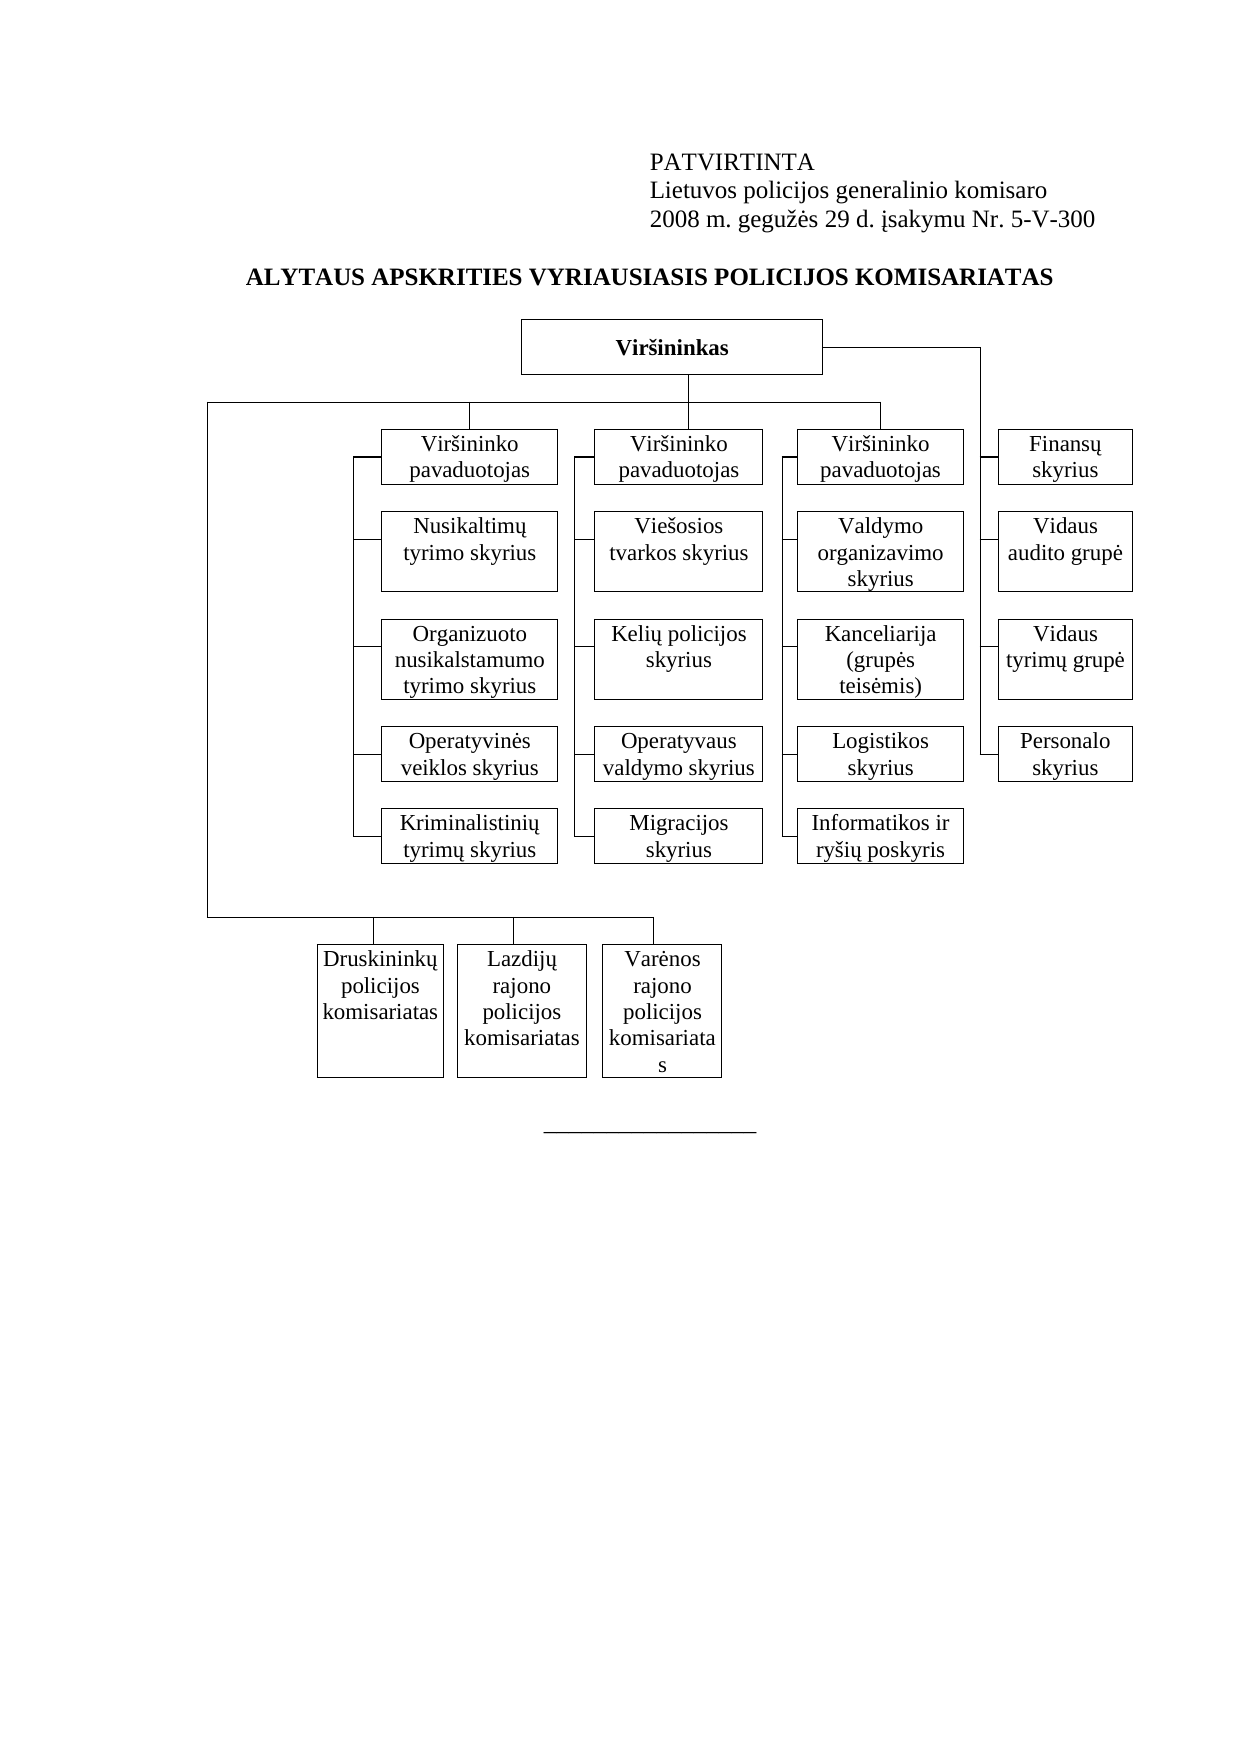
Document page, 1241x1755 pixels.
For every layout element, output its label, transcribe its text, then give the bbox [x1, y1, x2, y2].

table_cell Kriminalistinių tyrimų skyrius [382, 809, 557, 863]
table_cell [783, 781, 798, 808]
table_cell [981, 347, 998, 374]
table_cell [963, 374, 980, 402]
table_cell [354, 837, 381, 863]
table_cell [382, 864, 386, 891]
table_cell [778, 754, 782, 781]
table_cell [881, 402, 963, 429]
table_cell Druskininkų policijos komisariatas [318, 945, 443, 1077]
table_cell [181, 374, 207, 402]
table_cell Viešosios tvarkos skyrius [595, 512, 762, 591]
table_header [181, 319, 207, 347]
table_cell [575, 429, 594, 456]
table_cell [181, 591, 207, 619]
table_cell [377, 403, 382, 429]
table_cell [575, 540, 594, 591]
table_cell [558, 863, 575, 891]
table_cell [181, 429, 207, 456]
table_cell [377, 458, 381, 484]
table_cell [763, 808, 782, 836]
table_cell [684, 375, 688, 402]
table_cell [783, 647, 797, 699]
table_cell [783, 591, 798, 619]
table_cell [981, 699, 998, 726]
table_cell [444, 944, 457, 1077]
table_cell [1128, 485, 1132, 511]
table_cell [354, 458, 358, 484]
table_cell [763, 429, 782, 456]
table_cell [964, 619, 980, 646]
table_cell [981, 374, 998, 402]
table_cell [998, 402, 1132, 429]
table_cell [595, 485, 599, 511]
table_cell [798, 864, 802, 891]
table_cell [553, 592, 558, 619]
table_cell [654, 917, 681, 944]
table_cell [783, 619, 797, 646]
table_cell [284, 891, 288, 917]
table_cell [783, 484, 798, 511]
table_header [823, 319, 963, 347]
table_cell [759, 700, 763, 726]
table_cell [782, 863, 798, 891]
table_cell [590, 837, 594, 863]
table_cell [553, 864, 558, 891]
table_cell [959, 485, 963, 511]
table_cell [935, 917, 1060, 944]
table_cell [382, 700, 386, 726]
table_cell [354, 429, 381, 456]
table_cell [382, 403, 386, 429]
table_cell [208, 591, 353, 619]
table_cell [558, 456, 574, 484]
table_cell [736, 944, 1132, 1077]
table_cell [998, 485, 1002, 511]
table_header [998, 319, 1132, 347]
table_cell [181, 539, 207, 591]
table_cell [763, 511, 782, 538]
table_cell Informatikos ir ryšių poskyris [798, 809, 963, 863]
table_cell [794, 375, 798, 402]
table_cell [876, 403, 880, 429]
text ALYTAUS APSKRITIES VYRIAUSIASIS POLICIJOS KOMISARIATAS [177, 262, 1122, 291]
table_cell [722, 944, 736, 1077]
table_cell [208, 863, 353, 891]
table_cell [976, 348, 980, 374]
table_cell [998, 700, 1002, 726]
table_cell Vidaus tyrimų grupė [999, 620, 1132, 699]
table_cell [783, 458, 797, 484]
table_cell [959, 782, 963, 808]
text PATVIRTINTA [649, 147, 1122, 176]
table_cell [998, 374, 1132, 402]
table_cell Viršininko pavaduotojas [798, 430, 963, 484]
table_cell [575, 781, 594, 808]
table_header [207, 319, 366, 347]
table_cell [181, 781, 207, 808]
table_cell [514, 918, 544, 944]
table_cell Finansų skyrius [999, 430, 1132, 484]
table_cell Vidaus audito grupė [999, 512, 1132, 591]
table_cell [522, 375, 526, 402]
table_cell [963, 699, 980, 726]
table_cell [1128, 592, 1132, 619]
table_cell [794, 403, 798, 429]
table_cell [208, 781, 353, 808]
table_cell [181, 456, 207, 484]
table_cell [354, 591, 382, 619]
table_cell [763, 754, 767, 781]
table_cell [416, 918, 513, 944]
table_cell [763, 726, 782, 753]
text Lietuvos policijos generalinio komisaro [649, 176, 1122, 204]
table_cell [823, 374, 963, 402]
table_cell [558, 403, 562, 429]
table_cell [181, 836, 207, 863]
table_cell [783, 540, 797, 591]
table_cell [998, 863, 1132, 891]
table_cell [181, 619, 207, 646]
table_cell [181, 754, 207, 781]
table_cell [575, 511, 594, 538]
table_cell [963, 348, 967, 374]
table_cell [558, 511, 574, 538]
table_cell [354, 511, 381, 538]
table_cell Logistikos skyrius [798, 727, 963, 781]
table_cell [963, 781, 998, 808]
table_cell [354, 726, 381, 753]
table_cell [763, 484, 782, 511]
table_cell [981, 458, 998, 484]
table_cell [366, 347, 382, 374]
table_cell [208, 539, 353, 591]
table_cell [981, 484, 998, 511]
table_header [366, 319, 382, 347]
table_cell [782, 429, 797, 456]
table_cell [181, 511, 207, 538]
table_cell [558, 484, 574, 511]
table_cell Nusikaltimų tyrimo skyrius [382, 512, 557, 591]
table_cell [181, 863, 207, 891]
table_cell [181, 646, 207, 699]
table_cell [208, 484, 353, 511]
table_cell [354, 647, 381, 699]
table_cell [407, 891, 411, 917]
table_cell [994, 755, 998, 781]
table_cell Lazdijų rajono policijos komisariatas [458, 945, 586, 1077]
table_cell [981, 511, 998, 538]
table_cell Migracijos skyrius [595, 809, 762, 863]
table_cell [998, 836, 1132, 863]
table_cell [354, 699, 382, 726]
table_cell [558, 781, 574, 808]
table_cell [981, 647, 998, 699]
table_cell [595, 782, 599, 808]
table_cell [759, 485, 763, 511]
table_cell [782, 837, 786, 863]
table_cell [783, 511, 797, 538]
table_cell [545, 918, 586, 944]
table_cell Personalo skyrius [999, 727, 1132, 781]
table_cell [595, 700, 599, 726]
table_header Viršininkas [522, 320, 822, 374]
table_cell [818, 375, 822, 402]
table_cell Operatyvaus valdymo skyrius [595, 727, 762, 781]
table_cell [798, 485, 802, 511]
table_cell [587, 944, 602, 1077]
table_cell [288, 891, 292, 917]
table_cell [465, 403, 469, 429]
table_cell [208, 726, 353, 753]
table_cell [208, 754, 353, 781]
table_cell [366, 374, 382, 402]
table_cell [558, 619, 574, 646]
table_cell [354, 808, 381, 836]
table_cell [575, 619, 594, 646]
table_cell [998, 347, 1132, 374]
table_cell [759, 403, 763, 429]
table_cell [1056, 891, 1111, 917]
table_cell [763, 619, 782, 646]
table_cell [798, 403, 802, 429]
table_cell [558, 539, 574, 591]
text _________________ [177, 1107, 1122, 1136]
table_cell [207, 374, 366, 402]
table_cell [208, 456, 353, 484]
table_cell [208, 699, 353, 726]
table_cell [354, 781, 382, 808]
table_cell [470, 403, 474, 429]
table_cell [208, 511, 353, 538]
table_cell [181, 808, 207, 836]
table_cell [239, 918, 297, 944]
table_cell [558, 646, 574, 699]
table_cell [181, 699, 207, 726]
table_cell [575, 837, 579, 863]
table_cell [575, 484, 594, 511]
table_cell [964, 456, 980, 484]
table_cell [783, 808, 797, 836]
table_cell [411, 891, 498, 917]
table_cell [759, 782, 763, 808]
table_cell [998, 808, 1132, 836]
table_cell [590, 403, 594, 429]
table_cell [382, 592, 386, 619]
table_cell [181, 917, 239, 944]
table_cell [798, 375, 802, 402]
table_cell [553, 485, 558, 511]
table_cell [575, 755, 594, 781]
table_cell [736, 917, 777, 944]
table_cell [354, 484, 382, 511]
table_cell [586, 918, 653, 944]
table_cell [181, 891, 186, 917]
table_cell [553, 700, 558, 726]
table_cell [382, 374, 522, 402]
table_cell [575, 863, 594, 891]
table_cell [575, 458, 594, 484]
table_cell [558, 836, 575, 863]
table_cell [959, 864, 963, 891]
table_cell [964, 646, 980, 699]
table_cell [823, 348, 827, 374]
table_cell [595, 403, 599, 429]
table_cell [297, 918, 373, 944]
table_header [382, 319, 521, 347]
table_cell [684, 403, 688, 429]
table_cell [964, 539, 980, 591]
table_cell [1116, 917, 1132, 944]
table_cell [558, 808, 574, 836]
table_cell [382, 782, 558, 808]
table_cell [798, 592, 802, 619]
table_cell Kelių policijos skyrius [595, 620, 762, 699]
table_cell [558, 429, 575, 456]
table_cell [783, 726, 797, 753]
table_cell [498, 891, 1005, 917]
table_cell [763, 863, 782, 891]
table_cell [382, 347, 521, 374]
table_cell Viršininko pavaduotojas [382, 430, 557, 484]
table_cell [981, 540, 998, 591]
table_cell [181, 944, 303, 1077]
table_cell [595, 592, 599, 619]
table_cell [354, 540, 381, 591]
table_cell [998, 592, 1002, 619]
table_cell [959, 592, 963, 619]
table_cell [354, 619, 381, 646]
table_cell [181, 726, 207, 753]
table_cell [181, 402, 207, 429]
table_cell [763, 591, 782, 619]
table_cell [763, 403, 767, 429]
table_cell [981, 726, 998, 753]
table_cell [963, 863, 998, 891]
table_cell [964, 836, 998, 863]
text 2008 m. gegužės 29 d. įsakymu Nr. 5-V-300 [649, 204, 1122, 233]
table_cell [1128, 700, 1132, 726]
table_cell [1060, 917, 1116, 944]
table_cell [558, 699, 574, 726]
table_cell [208, 808, 353, 836]
table_cell [207, 347, 366, 374]
table_cell Operatyvinės veiklos skyrius [382, 727, 557, 781]
table_cell [208, 646, 353, 699]
table_cell [964, 429, 980, 456]
table_cell [964, 726, 980, 753]
table_cell [981, 591, 998, 619]
table_cell [382, 485, 386, 511]
table_cell [181, 484, 207, 511]
table_cell [759, 864, 763, 891]
table_cell [981, 619, 998, 646]
table_cell [759, 592, 763, 619]
table_cell [959, 348, 963, 374]
table_cell [575, 647, 594, 699]
table_cell [798, 700, 802, 726]
table_cell [553, 403, 558, 429]
table_cell [558, 591, 574, 619]
table_header [980, 319, 998, 347]
table_header [963, 319, 980, 347]
table_cell [575, 699, 594, 726]
table_cell [575, 591, 594, 619]
table_cell [963, 484, 980, 511]
table_cell [203, 891, 207, 917]
table_cell [558, 754, 574, 781]
table_cell [963, 402, 980, 429]
table_cell [374, 918, 416, 944]
table_cell [595, 864, 599, 891]
table_cell [763, 456, 782, 484]
table_cell [783, 699, 798, 726]
table_cell [1128, 782, 1132, 808]
table_cell [964, 808, 998, 836]
table_cell [763, 699, 782, 726]
table_cell [964, 511, 980, 538]
table_cell [303, 944, 317, 1077]
table_cell [998, 782, 1002, 808]
table_cell [558, 726, 574, 753]
table_cell [763, 836, 782, 863]
table_cell [354, 863, 382, 891]
table_cell [181, 347, 207, 374]
table_cell [981, 429, 998, 456]
table_cell [208, 619, 353, 646]
table_cell [963, 591, 980, 619]
table_cell [778, 917, 935, 944]
table_cell [1005, 891, 1056, 917]
table_cell [575, 726, 594, 753]
table_cell [763, 539, 782, 591]
table_cell [1111, 891, 1132, 917]
table_cell [208, 836, 353, 863]
table_cell [763, 646, 782, 699]
table_cell [354, 755, 381, 781]
table_cell [959, 700, 963, 726]
table_cell [575, 808, 594, 836]
table_cell [981, 402, 998, 429]
table_cell [763, 781, 782, 808]
table_cell [798, 782, 802, 808]
table_cell Viršininko pavaduotojas [595, 430, 762, 484]
table_cell [208, 429, 353, 456]
table_cell [681, 917, 736, 944]
